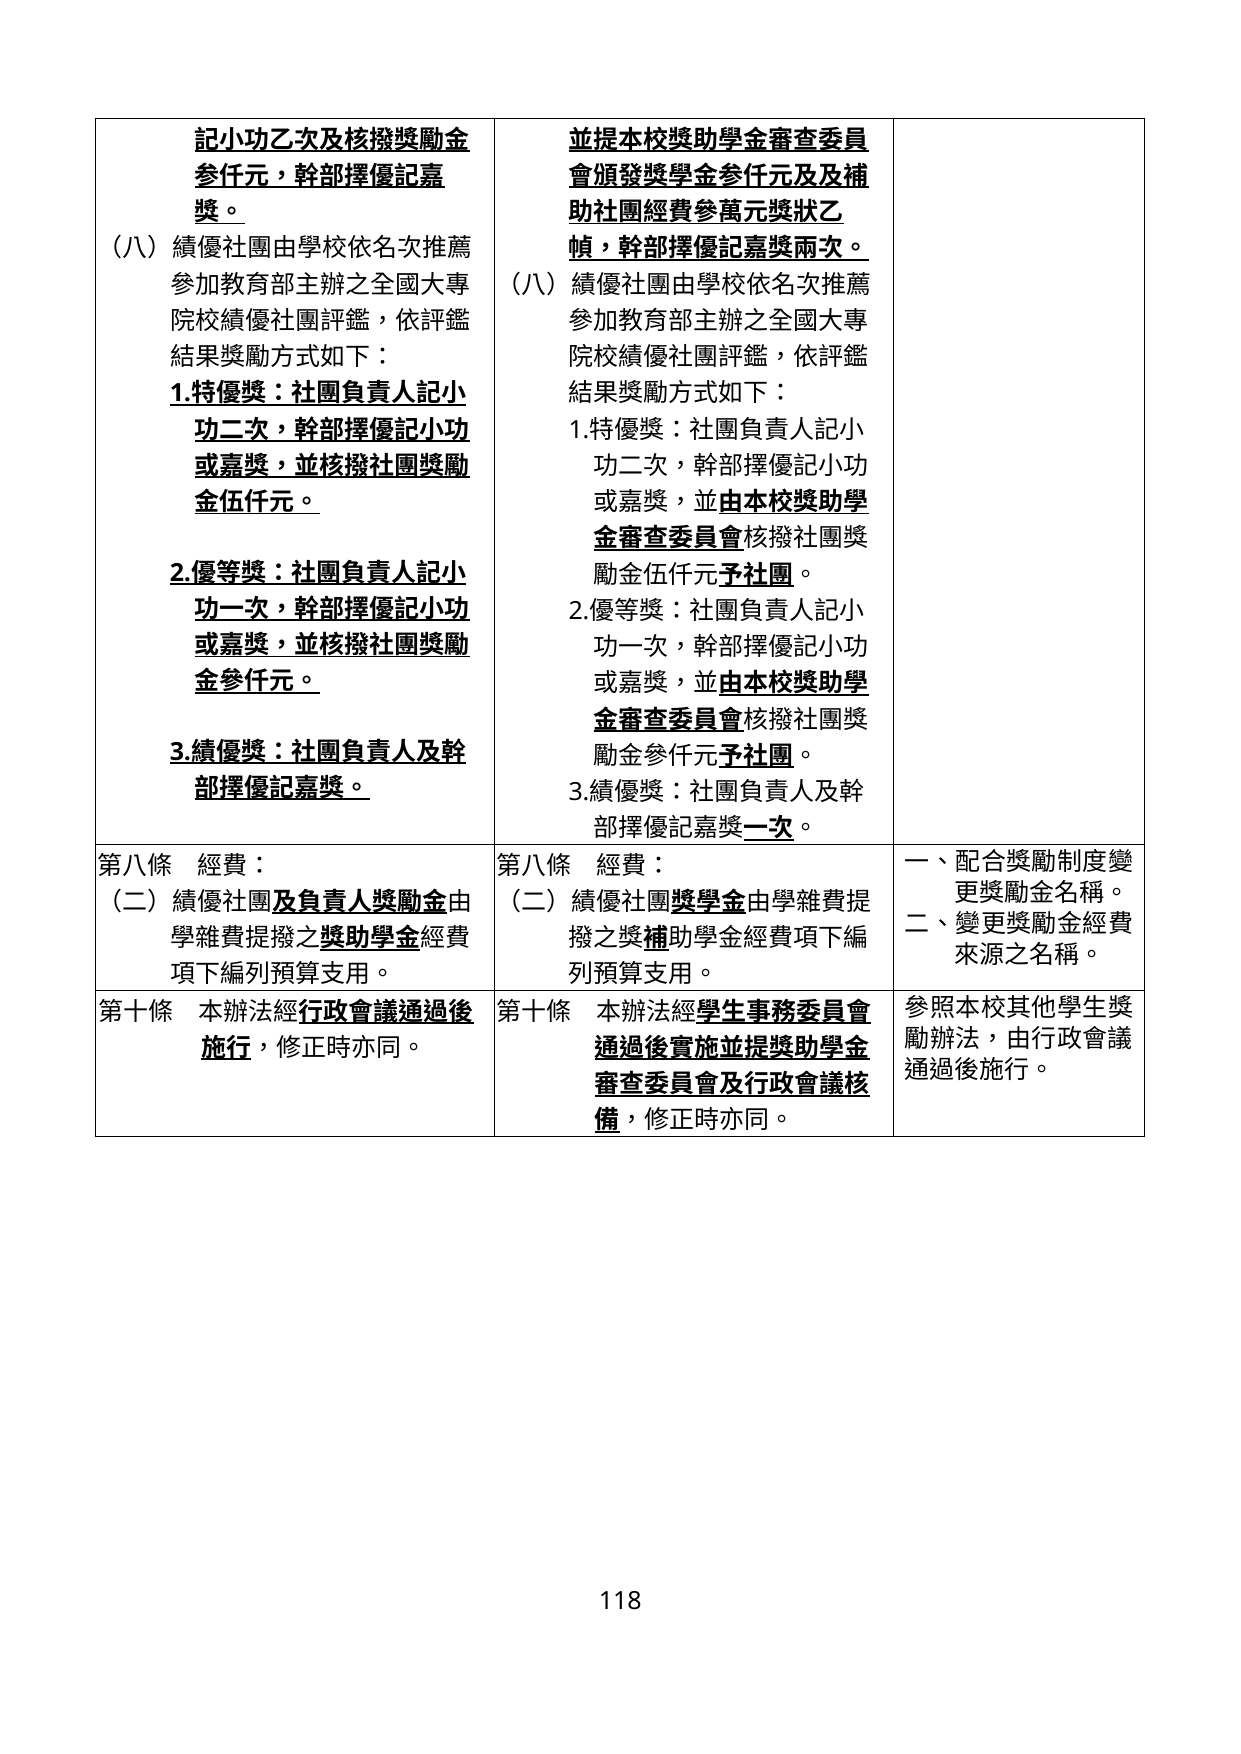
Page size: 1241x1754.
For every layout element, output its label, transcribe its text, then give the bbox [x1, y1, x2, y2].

table_cell 並提本校獎助學金審查委員會頒發獎學金参仟元及及補助社團經費參萬元獎狀乙幀，幹部擇優記嘉獎兩次。 （八）績優社團由學校依名次推薦參加教育部主辦之全國大專院校績優社團評鑑，依評鑑結果獎勵方式如下： 1.特優獎：社團負責人記小功二次，幹部擇優記小功或嘉獎，並由本校獎助學金審查委員會核撥社團獎勵金伍仟元予社團。 2.優等獎：社團負責人記小功一次，幹部擇優記小功或嘉獎，並由本校獎助學金審查委員會核撥社團獎勵金參仟元予社團。 3.績優獎：社團負責人及幹部擇優記嘉獎一次。 [495, 119, 893, 844]
table_cell 第八條 經費： （二）績優社團及負責人獎勵金由學雜費提撥之獎助學金經費項下編列預算支用。 [96, 845, 494, 990]
table_cell [894, 119, 1144, 844]
table_cell 記小功乙次及核撥獎勵金参仟元，幹部擇優記嘉獎。 （八）績優社團由學校依名次推薦參加教育部主辦之全國大專院校績優社團評鑑，依評鑑結果獎勵方式如下： 1.特優獎：社團負責人記小功二次，幹部擇優記小功或嘉獎，並核撥社團獎勵金伍仟元。 2.優等獎：社團負責人記小功一次，幹部擇優記小功或嘉獎，並核撥社團獎勵金參仟元。 3.績優獎：社團負責人及幹部擇優記嘉獎。 [96, 119, 494, 844]
table_cell 第十條 本辦法經行政會議通過後施行，修正時亦同。 [96, 991, 494, 1136]
table_cell 一、配合獎勵制度變更獎勵金名稱。 二、變更獎勵金經費來源之名稱。 [894, 845, 1144, 990]
table_cell 參照本校其他學生獎勵辦法，由行政會議通過後施行。 [894, 991, 1144, 1136]
table_cell 第八條 經費： （二）績優社團獎學金由學雜費提撥之獎補助學金經費項下編列預算支用。 [495, 845, 893, 990]
table_cell 第十條 本辦法經學生事務委員會通過後實施並提獎助學金審查委員會及行政會議核備，修正時亦同。 [495, 991, 893, 1136]
